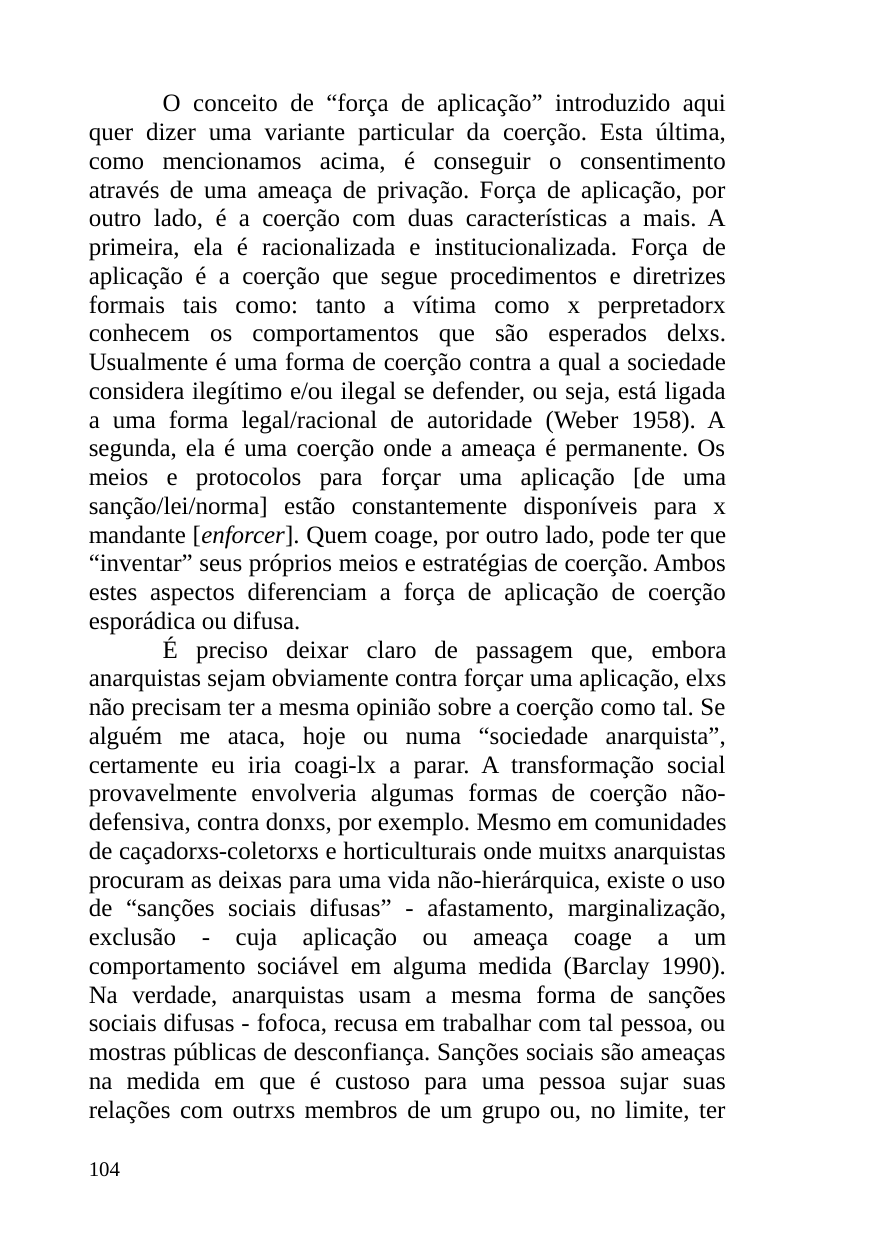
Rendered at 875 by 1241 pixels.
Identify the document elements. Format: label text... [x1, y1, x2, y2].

text O conceito de “força de aplicação” introduzido aqui quer dizer uma variante particular da coerção. Esta última, como mencionamos acima, é conseguir o consentimento através de uma ameaça de privação. Força de aplicação, por outro lado, é a coerção com duas características a mais. A primeira, ela é racionalizada e institucionalizada. Força de aplicação é a coerção que segue procedimentos e diretrizes formais tais como: tanto a vítima como x perpretadorx conhecem os comportamentos que são esperados delxs. Usualmente é uma forma de coerção contra a qual a sociedade considera ilegítimo e/ou ilegal se defender, ou seja, está ligada a uma forma legal/racional de autoridade (Weber 1958). A segunda, ela é uma coerção onde a ameaça é permanente. Os meios e protocolos para forçar uma aplicação [de uma sanção/lei/norma] estão constantemente disponíveis para x mandante [enforcer]. Quem coage, por outro lado, pode ter que “inventar” seus próprios meios e estratégias de coerção. Ambos estes aspectos diferenciam a força de aplicação de coerção esporádica ou difusa. [88, 88, 726, 635]
text É preciso deixar claro de passagem que, embora anarquistas sejam obviamente contra forçar uma aplicação, elxs não precisam ter a mesma opinião sobre a coerção como tal. Se alguém me ataca, hoje ou numa “sociedade anarquista”, certamente eu iria coagi-lx a parar. A transformação social provavelmente envolveria algumas formas de coerção não-defensiva, contra donxs, por exemplo. Mesmo em comunidades de caçadorxs-coletorxs e horticulturais onde muitxs anarquistas procuram as deixas para uma vida não-hierárquica, existe o uso de “sanções sociais difusas” - afastamento, marginalização, exclusão - cuja aplicação ou ameaça coage a um comportamento sociável em alguma medida (Barclay 1990). Na verdade, anarquistas usam a mesma forma de sanções sociais difusas - fofoca, recusa em trabalhar com tal pessoa, ou mostras públicas de desconfiança. Sanções sociais são ameaças na medida em que é custoso para uma pessoa sujar suas relações com outrxs membros de um grupo ou, no limite, ter [88, 635, 726, 1123]
